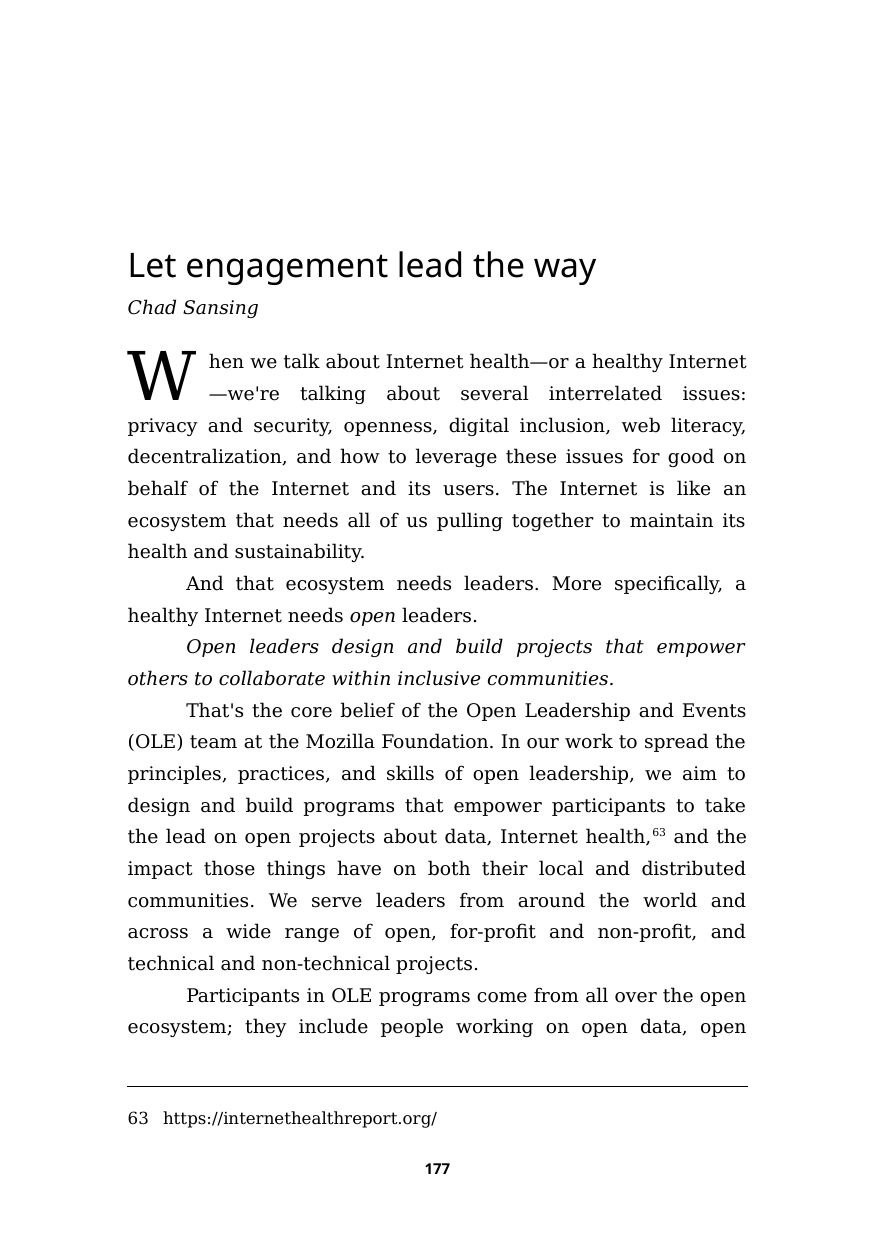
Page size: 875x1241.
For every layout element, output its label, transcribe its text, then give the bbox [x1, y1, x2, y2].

text When we talk about Internet health—or a healthy Internet—we're talking about several interrelated issues: privacy and security, openness, digital inclusion, web literacy, decentralization, and how to leverage these issues for good on behalf of the Internet and its users. The Internet is like an ecosystem that needs all of us pulling together to maintain its health and sustainability. [127, 351, 747, 563]
subtitle Let engagement lead the way [127, 246, 747, 285]
text Open leaders design and build projects that empower others to collaborate within inclusive communities. [127, 636, 747, 690]
text https://internethealthreport.org/ [127, 1109, 747, 1128]
text And that ecosystem needs leaders. More specifically, a healthy Internet needs open leaders. [127, 573, 747, 627]
text That's the core belief of the Open Leadership and Events (OLE) team at the Mozilla Foundation. In our work to spread the principles, practices, and skills of open leadership, we aim to design and build programs that empower participants to take the lead on open projects about data, Internet health, and the impact those things have on both their local and distributed communities. We serve leaders from around the world and across a wide range of open, for-profit and non-profit, and technical and non-technical projects. [127, 700, 747, 975]
text Chad Sansing [127, 297, 747, 319]
text Participants in OLE programs come from all over the open ecosystem; they include people working on open data, open [127, 985, 747, 1038]
